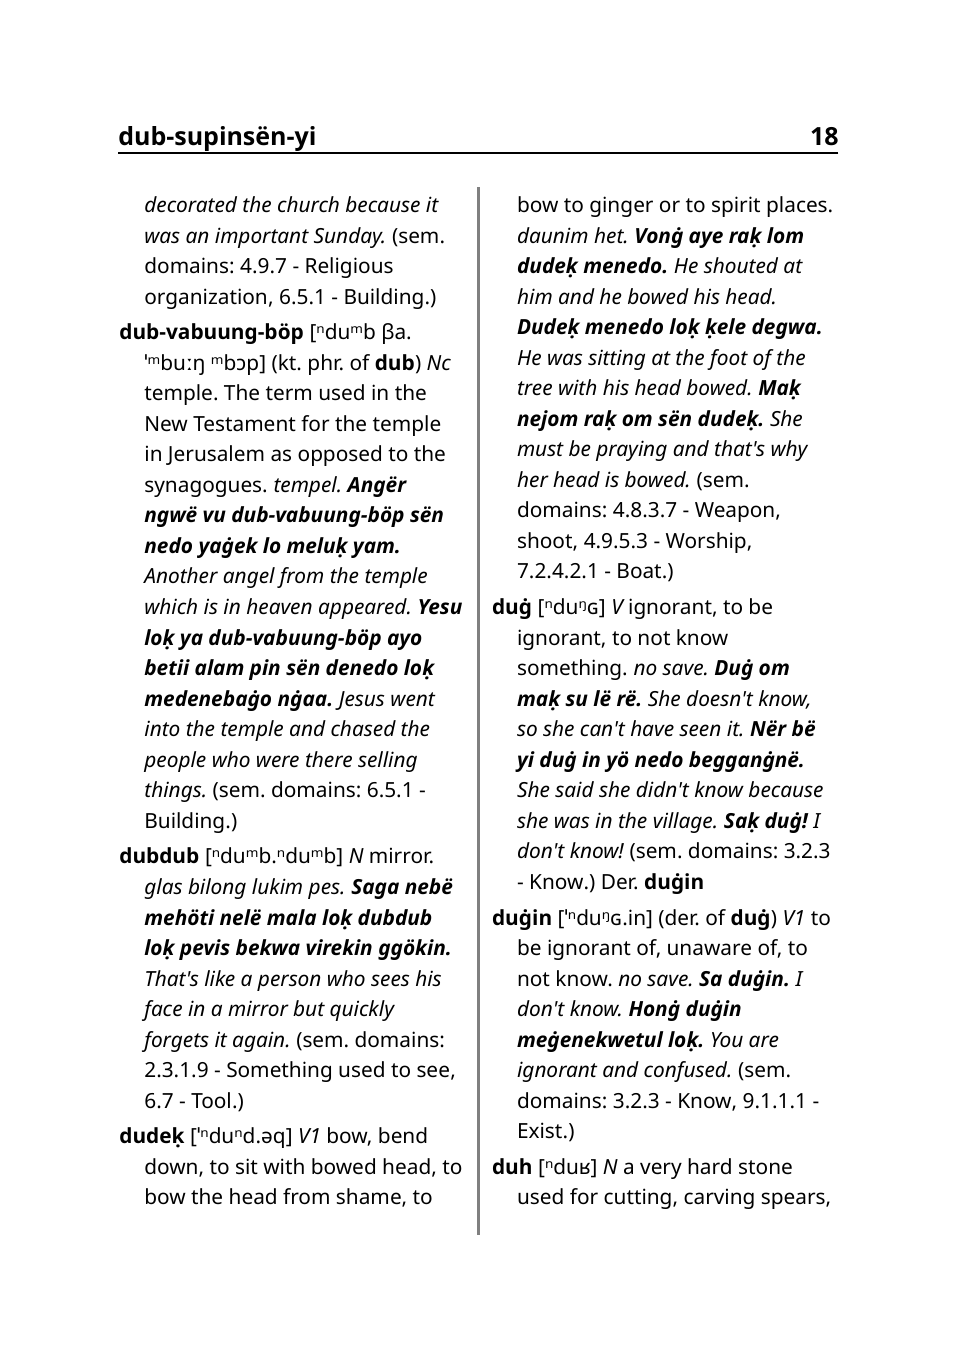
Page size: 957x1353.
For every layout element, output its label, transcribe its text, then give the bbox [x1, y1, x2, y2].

text dub-vabuung-böp [ⁿduᵐb βa.ˈᵐbuːŋ ᵐbɔp] (kt. phr. of dub) Nc temple. The term used in the New Testament for the temple in Jerusalem as opposed to the synagogues. tempel. Angër ngwë vu dub-vabuung-böp sën nedo yaġek lo meluḳ yam. Another angel from the temple which is in heaven appeared. Yesu loḳ ya dub-vabuung-böp ayo betii alam pin sën denedo loḳ medenebaġo nġaa. Jesus went into the temple and chased the people who were there selling things. (sem. domains: 6.5.1 - Building.) [119, 314, 465, 838]
text duh [ⁿduʁ] N a very hard stone used for cutting, carving spears, [492, 1149, 837, 1215]
text dubdub [ⁿduᵐb.ⁿduᵐb] N mirror. glas bilong lukim pes. Saga nebë mehöti nelë mala loḳ dubdub loḳ pevis bekwa virekin ggökin. That's like a person who sees his face in a mirror but quickly forgets it again. (sem. domains: 2.3.1.9 - Something used to see, 6.7 - Tool.) [119, 838, 465, 1118]
text dudeḳ [ˈⁿduⁿd.əq] V1 bow, bend down, to sit with bowed head, to bow the head from shame, to [119, 1118, 465, 1215]
text decorated the church because it was an important Sunday. (sem. domains: 4.9.7 - Religious organization, 6.5.1 - Building.) [119, 188, 465, 314]
text duġ [ⁿduᵑɢ] V ignorant, to be ignorant, to not know something. no save. Duġ om maḳ su lë rë. She doesn't know, so she can't have seen it. Nër bë yi duġ in yö nedo begganġnë. She said she didn't know because she was in the village. Saḳ duġ! I don't know! (sem. domains: 3.2.3 - Know.) Der. duġin [492, 589, 837, 899]
text bow to ginger or to spirit places. daunim het. Vonġ aye raḳ lom dudeḳ menedo. He shouted at him and he bowed his head. Dudeḳ menedo loḳ ḳele degwa. He was sitting at the foot of the tree with his head bowed. Maḳ nejom raḳ om sën dudeḳ. She must be praying and that's why her head is bowed. (sem. domains: 4.8.3.7 - Weapon, shoot, 4.9.5.3 - Worship, 7.2.4.2.1 - Boat.) [492, 188, 837, 589]
text duġin [ˈⁿduᵑɢ.in] (der. of duġ) V1 to be ignorant of, unaware of, to not know. no save. Sa duġin. I don't know. Honġ duġin meġenekwetul loḳ. You are ignorant and confused. (sem. domains: 3.2.3 - Know, 9.1.1.1 - Exist.) [492, 899, 837, 1149]
